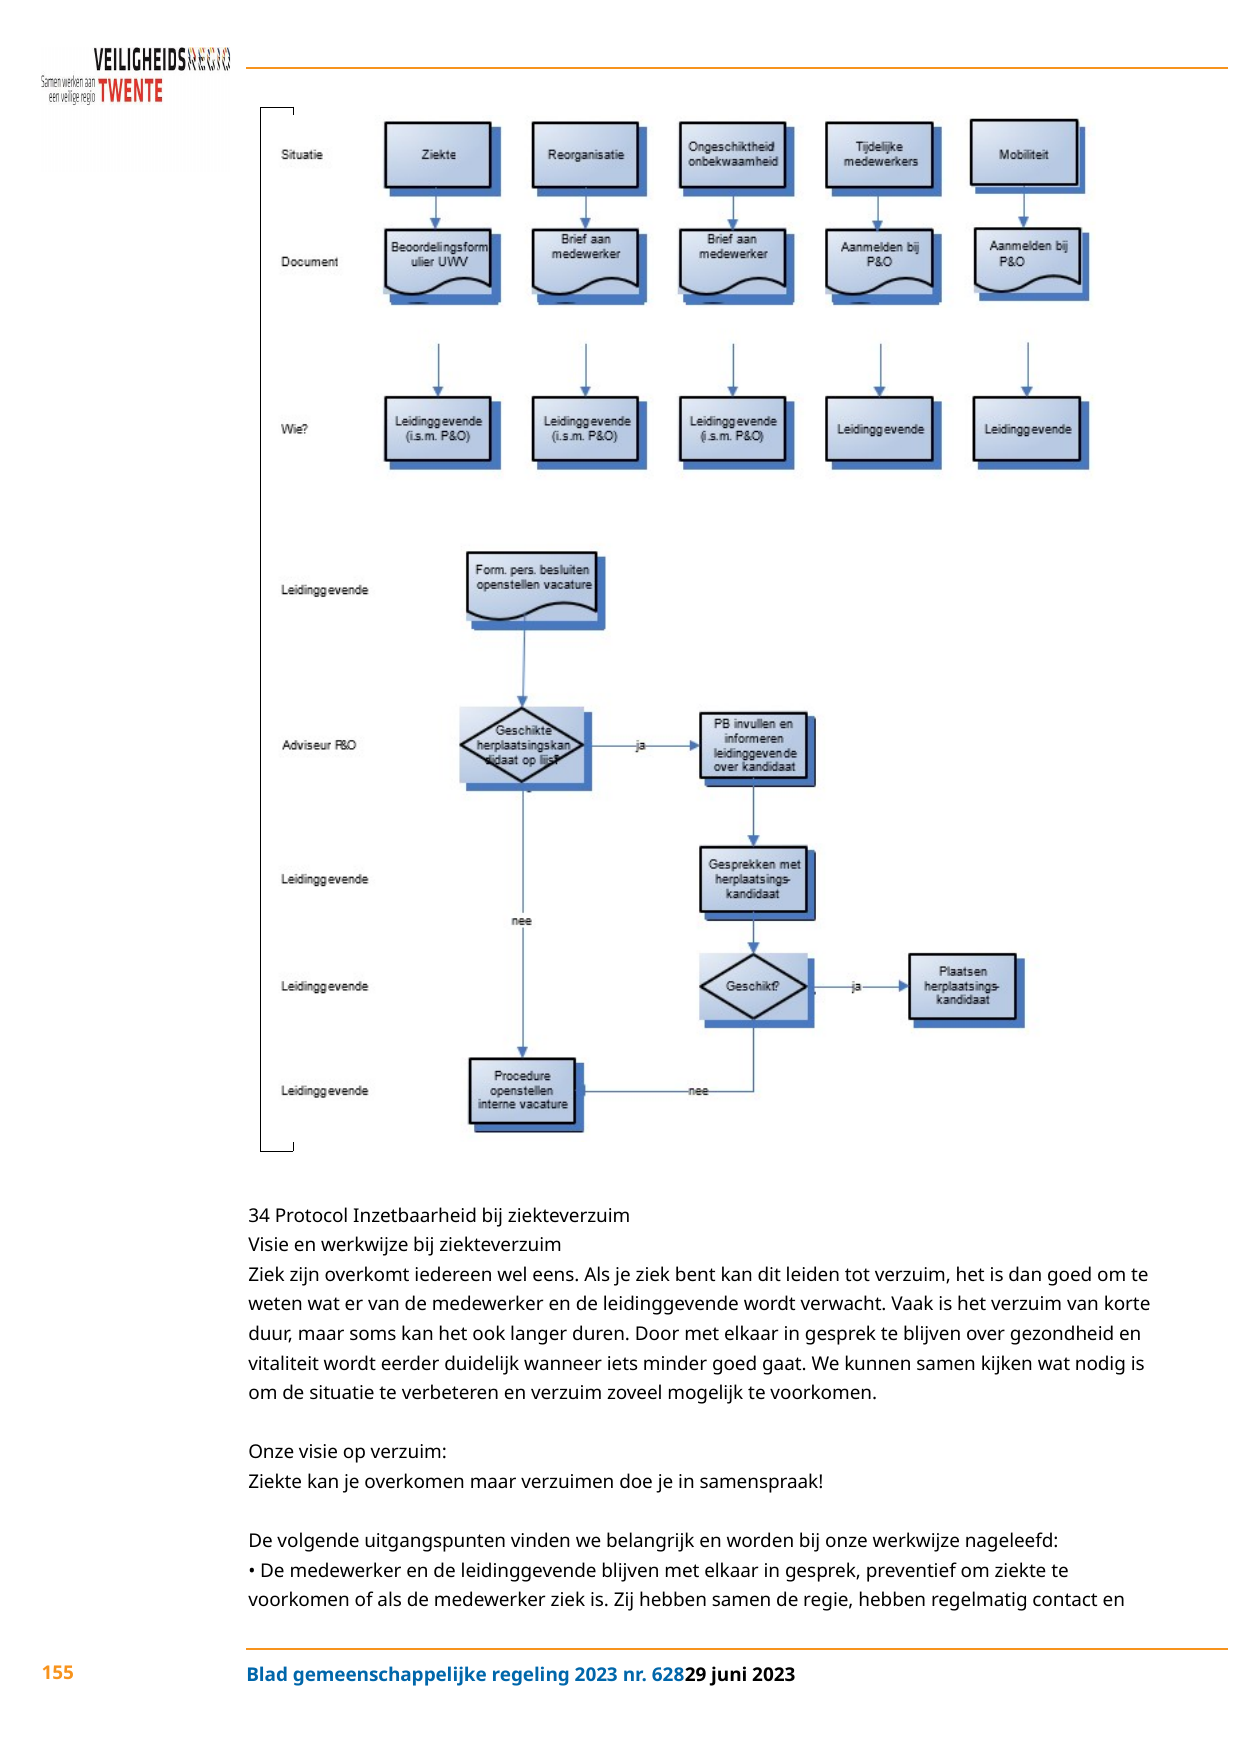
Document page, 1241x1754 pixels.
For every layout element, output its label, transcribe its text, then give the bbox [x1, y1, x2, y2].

text De volgende uitgangspunten vinden we belangrijk en worden bij onze werkwijze nageleefd: [248, 1527, 1152, 1553]
picture [268, 115, 1096, 1142]
text Ziek zijn overkomt iedereen wel eens. Als je ziek bent kan dit leiden tot verzuim, het is dan goed om te weten wat er van de medewerker en de leidinggevende wordt verwacht. Vaak is het verzuim van korte duur, maar soms kan het ook langer duren. Door met elkaar in gesprek te blijven over gezondheid en vitaliteit wordt eerder duidelijk wanneer iets minder goed gaat. We kunnen samen kijken wat nodig is om de situatie te verbeteren en verzuim zoveel mogelijk te voorkomen. [248, 1261, 1152, 1405]
text • De medewerker en de leidinggevende blijven met elkaar in gesprek, preventief om ziekte te voorkomen of als de medewerker ziek is. Zij hebben samen de regie, hebben regelmatig contact en [248, 1557, 1152, 1612]
text 34 Protocol Inzetbaarheid bij ziekteverzuim [248, 1202, 1152, 1228]
text Visie en werkwijze bij ziekteverzuim [248, 1231, 1152, 1257]
text Onze visie op verzuim: [248, 1438, 1152, 1464]
picture [41, 47, 231, 172]
text Ziekte kan je overkomen maar verzuimen doe je in samenspraak! [248, 1468, 1152, 1494]
